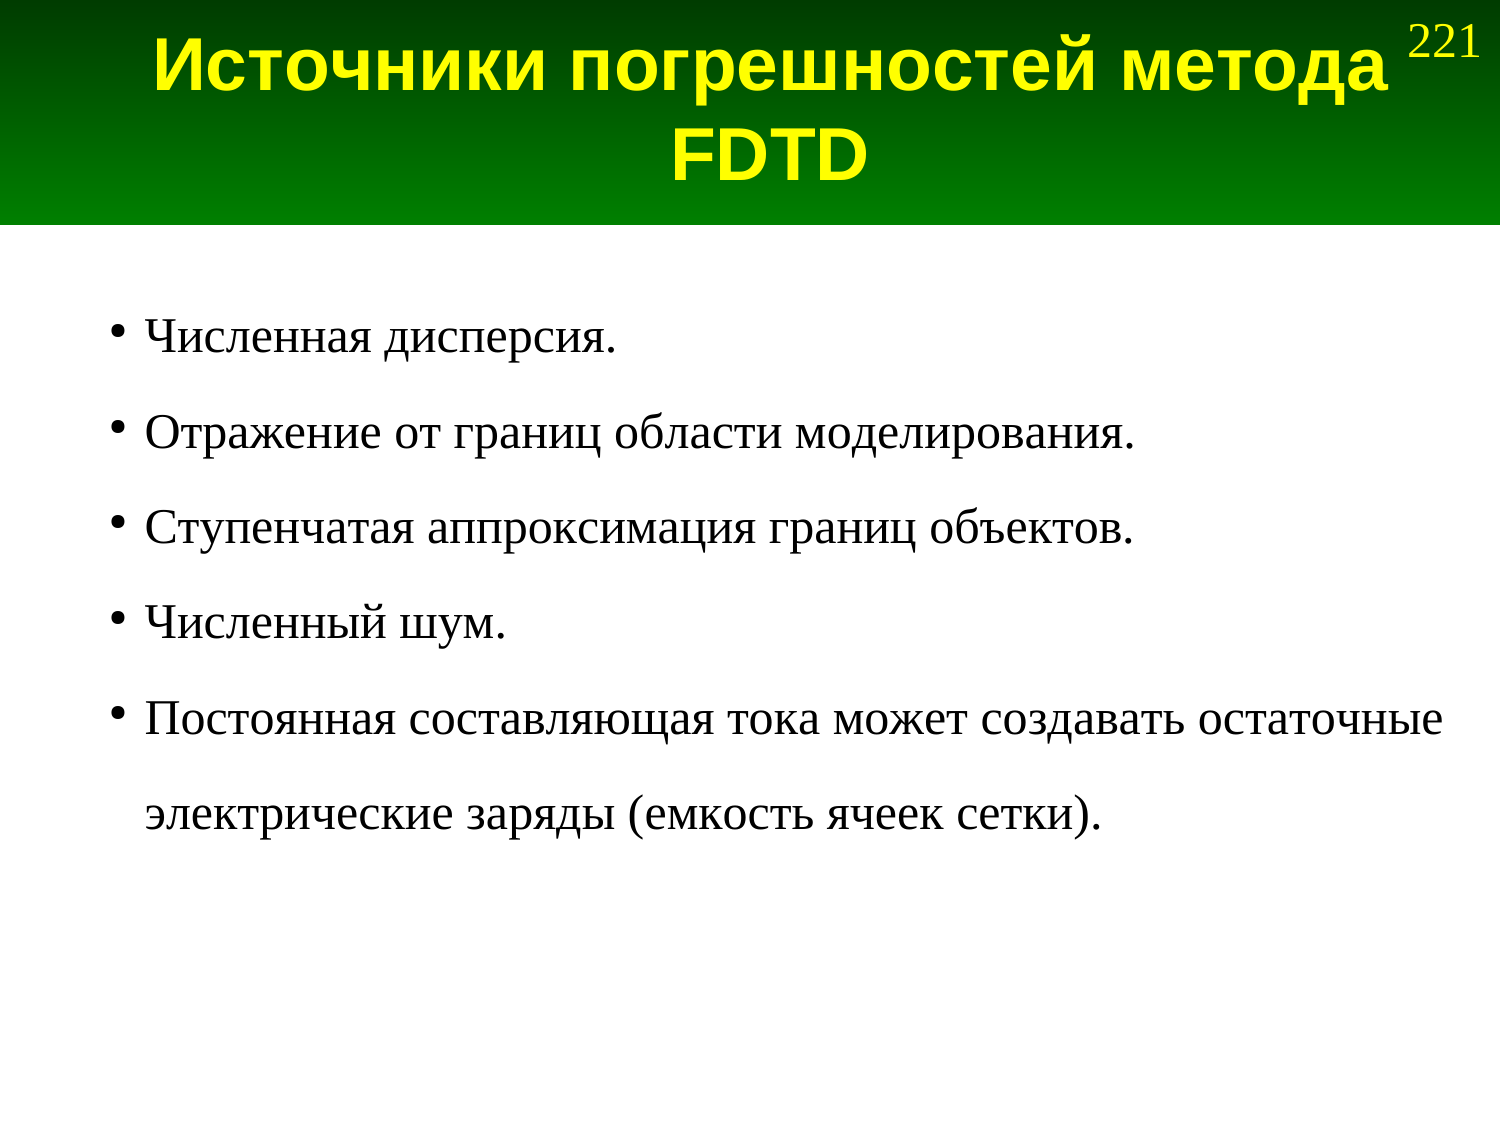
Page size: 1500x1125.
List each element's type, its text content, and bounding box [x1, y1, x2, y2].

text_box Численная дисперсия. Отражение от границ области моделирования. Ступенчатая аппроксимация границ объектов. Численный шум. Постоянная составляющая тока может создавать остаточные электрические заряды (емкость ячеек сетки). [94, 295, 1460, 848]
title Источники погрешностей метода FDTD [100, 7, 1441, 204]
